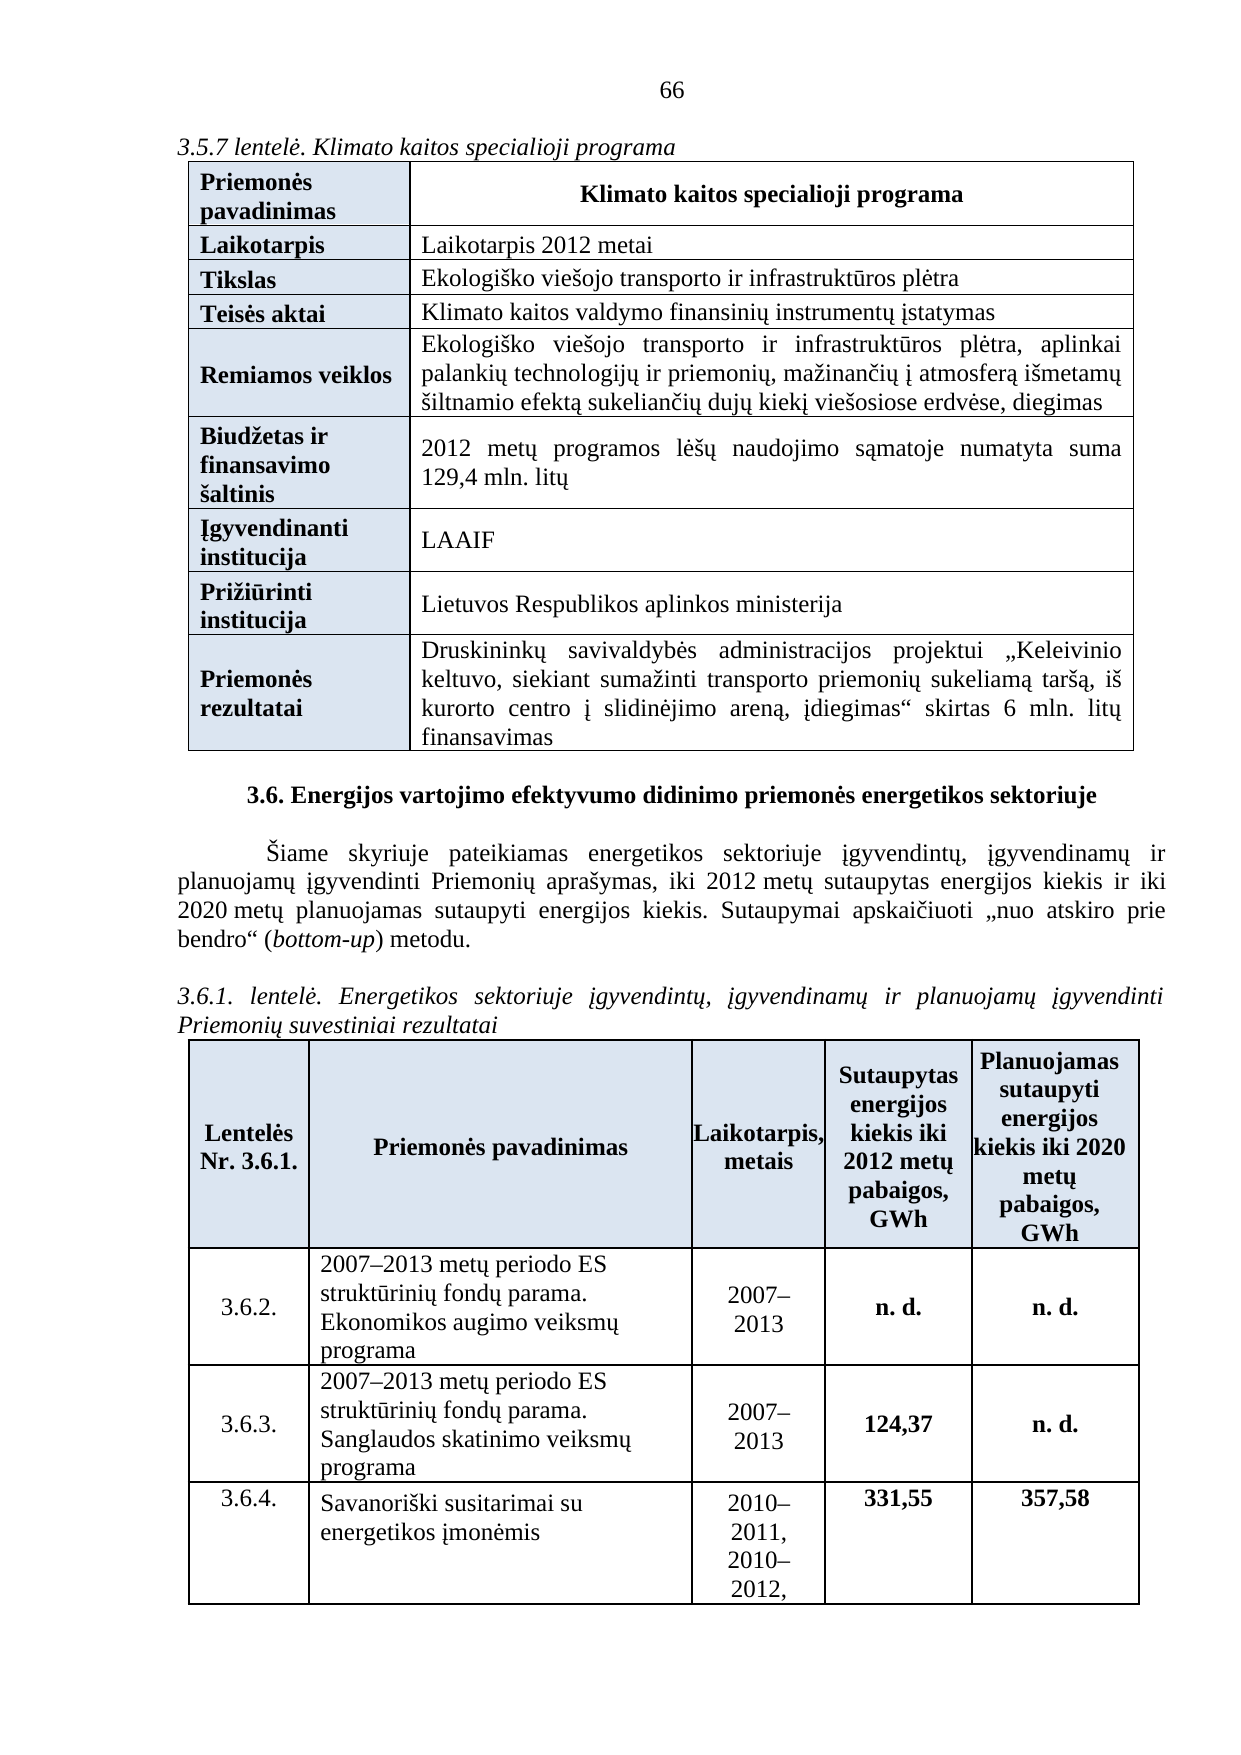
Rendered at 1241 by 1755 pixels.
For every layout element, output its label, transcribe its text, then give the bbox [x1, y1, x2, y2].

table_cell Teisės aktai [189, 295, 409, 328]
table_cell Ekologiško viešojo transporto ir infrastruktūros plėtra [411, 260, 1133, 294]
table_cell Remiamos veiklos [189, 329, 409, 416]
table_cell Lietuvos Respublikos aplinkos ministerija [411, 572, 1133, 634]
table_cell Laikotarpis [189, 226, 409, 259]
table_cell 2010–2011, 2010–2012, [693, 1483, 824, 1603]
table_header Priemonės pavadinimas [189, 162, 409, 224]
table_header Klimato kaitos specialioji programa [411, 162, 1133, 224]
table_cell 331,55 [826, 1483, 971, 1603]
text 3.6. Energijos vartojimo efektyvumo didinimo priemonės energetikos sektoriuje [177, 780, 1166, 809]
table_cell Savanoriški susitarimai su energetikos įmonėmis [310, 1483, 691, 1603]
text 3.6.1. lentelė. Energetikos sektoriuje įgyvendintų, įgyvendinamų ir planuojamų įgyvendinti Priemonių suvestiniai rezultatai [177, 981, 1166, 1039]
text Šiame skyriuje pateikiamas energetikos sektoriuje įgyvendintų, įgyvendinamų ir planuojamų įgyvendinti Priemonių aprašymas, iki 2012 metų sutaupytas energijos kiekis ir iki 2020 metų planuojamas sutaupyti energijos kiekis. Sutaupymai apskaičiuoti „nuo atskiro prie bendro“ (bottom-up) metodu. [177, 838, 1166, 953]
table_header Planuojamas sutaupyti energijos kiekis iki 2020 metų pabaigos, GWh [973, 1041, 1138, 1247]
table_cell Tikslas [189, 260, 409, 294]
table_cell Druskininkų savivaldybės administracijos projektui „Keleivinio keltuvo, siekiant sumažinti transporto priemonių sukeliamą taršą, iš kurorto centro į slidinėjimo areną, įdiegimas“ skirtas 6 mln. litų finansavimas [411, 635, 1133, 750]
table_header Priemonės pavadinimas [310, 1041, 691, 1247]
table_cell 2007–2013 [693, 1366, 824, 1481]
table_cell Įgyvendinanti institucija [189, 509, 409, 571]
table_cell Prižiūrinti institucija [189, 572, 409, 634]
table_cell 357,58 [973, 1483, 1138, 1603]
table_cell 3.6.2. [190, 1249, 308, 1364]
table_cell 3.6.4. [190, 1483, 308, 1603]
table_cell n. d. [973, 1249, 1138, 1364]
table_cell 3.6.3. [190, 1366, 308, 1481]
table_cell LAAIF [411, 509, 1133, 571]
table_cell n. d. [826, 1249, 971, 1364]
table_cell Ekologiško viešojo transporto ir infrastruktūros plėtra, aplinkai palankių technologijų ir priemonių, mažinančių į atmosferą išmetamų šiltnamio efektą sukeliančių dujų kiekį viešosiose erdvėse, diegimas [411, 329, 1133, 416]
table_cell 124,37 [826, 1366, 971, 1481]
table_cell n. d. [973, 1366, 1138, 1481]
table_cell 2007–2013 metų periodo ES struktūrinių fondų parama. Sanglaudos skatinimo veiksmų programa [310, 1366, 691, 1481]
table_cell Laikotarpis 2012 metai [411, 226, 1133, 259]
table_cell 2007–2013 [693, 1249, 824, 1364]
table_header Sutaupytas energijos kiekis iki 2012 metų pabaigos, GWh [826, 1041, 971, 1247]
table_cell 2007–2013 metų periodo ES struktūrinių fondų parama. Ekonomikos augimo veiksmų programa [310, 1249, 691, 1364]
table_cell Klimato kaitos valdymo finansinių instrumentų įstatymas [411, 295, 1133, 328]
table_header Laikotarpis, metais [693, 1041, 824, 1247]
table_header Lentelės Nr. 3.6.1. [190, 1041, 308, 1247]
table_cell Biudžetas ir finansavimo šaltinis [189, 417, 409, 508]
table_cell 2012 metų programos lėšų naudojimo sąmatoje numatyta suma 129,4 mln. litų [411, 417, 1133, 508]
table_cell Priemonės rezultatai [189, 635, 409, 750]
text 3.5.7 lentelė. Klimato kaitos specialioji programa [177, 132, 1166, 161]
